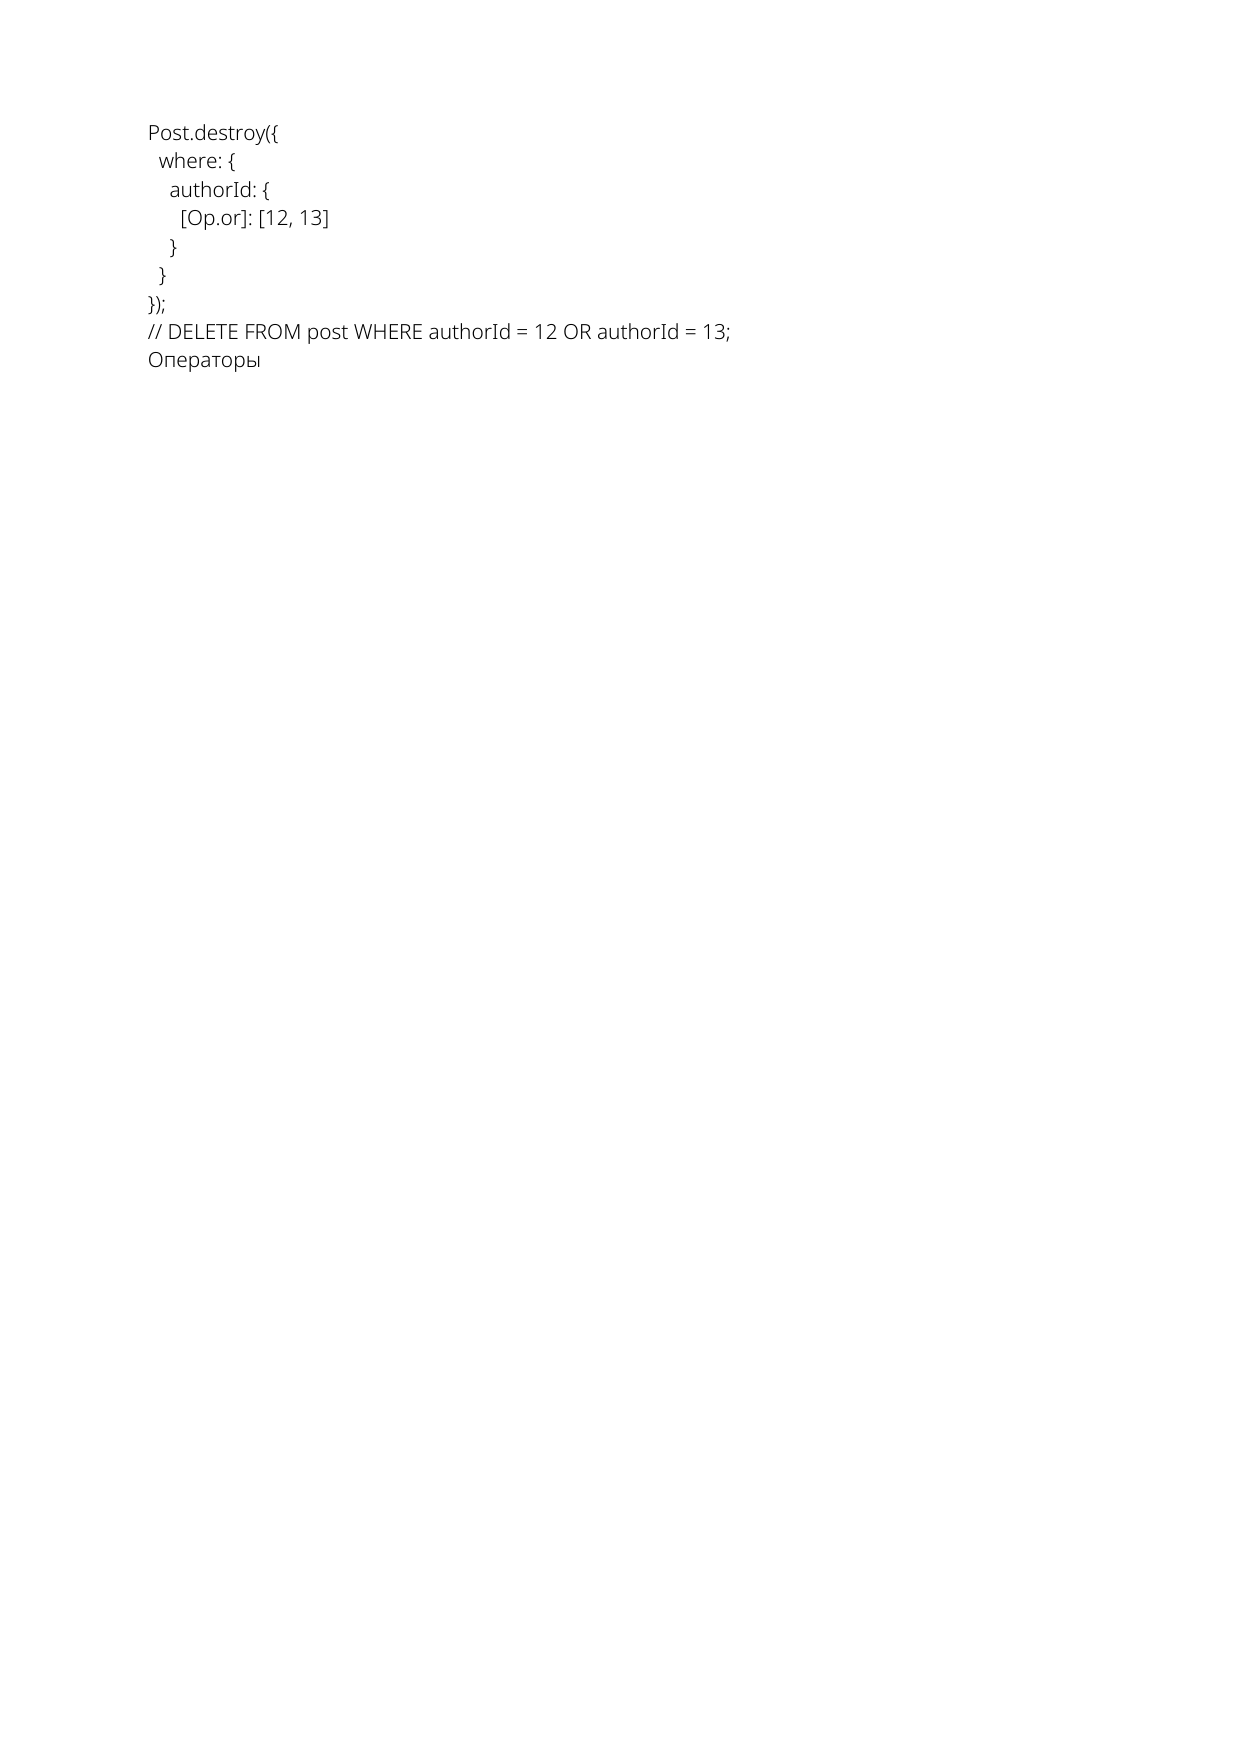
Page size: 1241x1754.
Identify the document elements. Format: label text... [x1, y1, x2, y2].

text where: { [118, 147, 1122, 175]
text } [118, 232, 1122, 260]
text Операторы [118, 346, 1122, 374]
text [Op.or]: [12, 13] [118, 203, 1122, 232]
text }); [118, 289, 1122, 317]
text // DELETE FROM post WHERE authorId = 12 OR authorId = 13; [118, 317, 1122, 346]
text authorId: { [118, 175, 1122, 203]
text } [118, 260, 1122, 289]
text Post.destroy({ [118, 118, 1122, 147]
